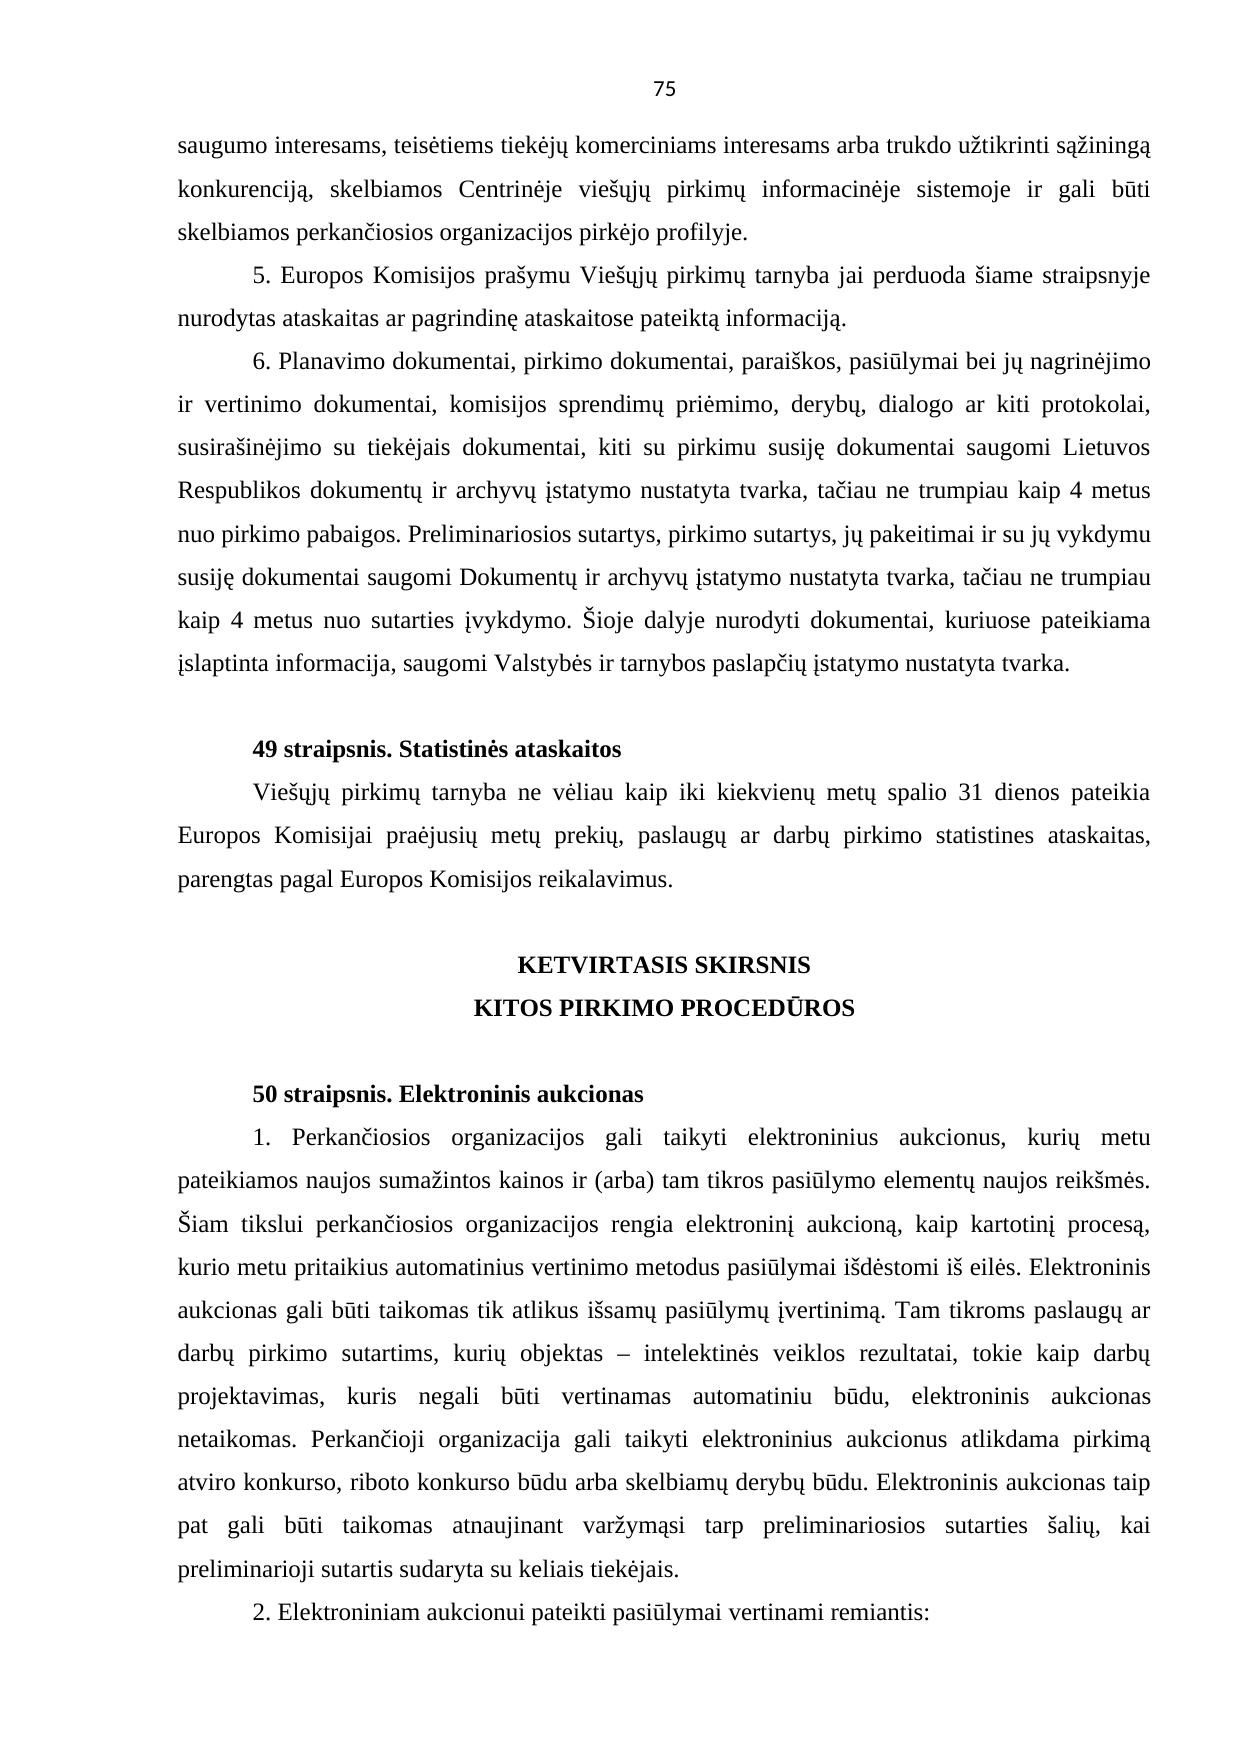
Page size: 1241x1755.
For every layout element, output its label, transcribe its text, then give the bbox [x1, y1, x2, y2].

text KITOS PIRKIMO PROCEDŪROS [177, 993, 1152, 1022]
text saugumo interesams, teisėtiems tiekėjų komerciniams interesams arba trukdo užtikrinti sąžiningą konkurenciją, skelbiamos Centrinėje viešųjų pirkimų informacinėje sistemoje ir gali būti skelbiamos perkančiosios organizacijos pirkėjo profilyje. [177, 131, 1152, 246]
text KETVIRTASIS SKIRSNIS [177, 950, 1152, 979]
text Viešųjų pirkimų tarnyba ne vėliau kaip iki kiekvienų metų spalio 31 dienos pateikia Europos Komisijai praėjusių metų prekių, paslaugų ar darbų pirkimo statistines ataskaitas, parengtas pagal Europos Komisijos reikalavimus. [177, 777, 1152, 892]
text 2. Elektroniniam aukcionui pateikti pasiūlymai vertinami remiantis: [177, 1597, 1152, 1626]
text 50 straipsnis. Elektroninis aukcionas [177, 1079, 1152, 1108]
text 1. Perkančiosios organizacijos gali taikyti elektroninius aukcionus, kurių metu pateikiamos naujos sumažintos kainos ir (arba) tam tikros pasiūlymo elementų naujos reikšmės. Šiam tikslui perkančiosios organizacijos rengia elektroninį aukcioną, kaip kartotinį procesą, kurio metu pritaikius automatinius vertinimo metodus pasiūlymai išdėstomi iš eilės. Elektroninis aukcionas gali būti taikomas tik atlikus išsamų pasiūlymų įvertinimą. Tam tikroms paslaugų ar darbų pirkimo sutartims, kurių objektas – intelektinės veiklos rezultatai, tokie kaip darbų projektavimas, kuris negali būti vertinamas automatiniu būdu, elektroninis aukcionas netaikomas. Perkančioji organizacija gali taikyti elektroninius aukcionus atlikdama pirkimą atviro konkurso, riboto konkurso būdu arba skelbiamų derybų būdu. Elektroninis aukcionas taip pat gali būti taikomas atnaujinant varžymąsi tarp preliminariosios sutarties šalių, kai preliminarioji sutartis sudaryta su keliais tiekėjais. [177, 1122, 1152, 1582]
text 6. Planavimo dokumentai, pirkimo dokumentai, paraiškos, pasiūlymai bei jų nagrinėjimo ir vertinimo dokumentai, komisijos sprendimų priėmimo, derybų, dialogo ar kiti protokolai, susirašinėjimo su tiekėjais dokumentai, kiti su pirkimu susiję dokumentai saugomi Lietuvos Respublikos dokumentų ir archyvų įstatymo nustatyta tvarka, tačiau ne trumpiau kaip 4 metus nuo pirkimo pabaigos. Preliminariosios sutartys, pirkimo sutartys, jų pakeitimai ir su jų vykdymu susiję dokumentai saugomi Dokumentų ir archyvų įstatymo nustatyta tvarka, tačiau ne trumpiau kaip 4 metus nuo sutarties įvykdymo. Šioje dalyje nurodyti dokumentai, kuriuose pateikiama įslaptinta informacija, saugomi Valstybės ir tarnybos paslapčių įstatymo nustatyta tvarka. [177, 346, 1152, 677]
text 5. Europos Komisijos prašymu Viešųjų pirkimų tarnyba jai perduoda šiame straipsnyje nurodytas ataskaitas ar pagrindinę ataskaitose pateiktą informaciją. [177, 260, 1152, 332]
text 49 straipsnis. Statistinės ataskaitos [177, 734, 1152, 763]
